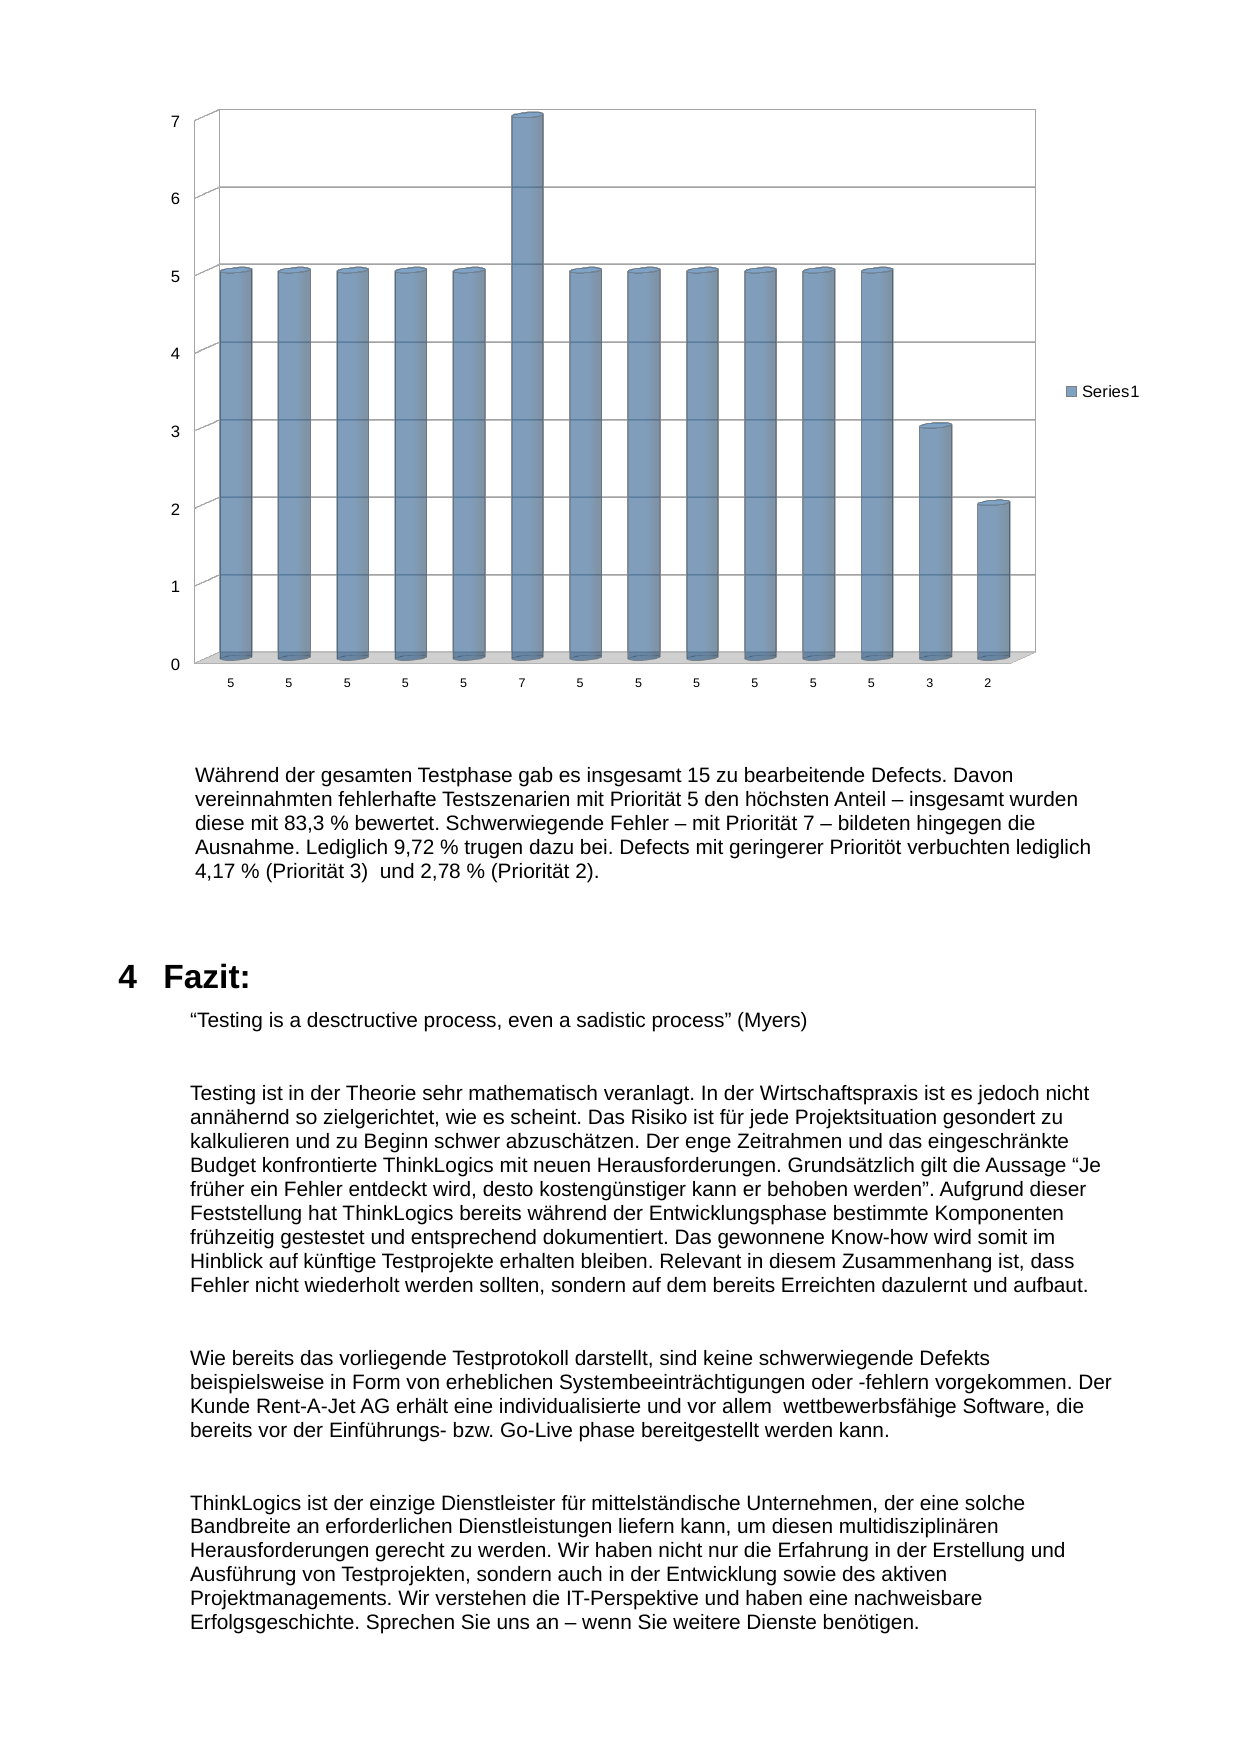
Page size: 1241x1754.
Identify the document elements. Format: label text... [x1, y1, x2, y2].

text ThinkLogics ist der einzige Dienstleister für mittelständische Unternehmen, der eine solche Bandbreite an erforderlichen Dienstleistungen liefern kann, um diesen multidisziplinären Herausforderungen gerecht zu werden. Wir haben nicht nur die Erfahrung in der Erstellung und Ausführung von Testprojekten, sondern auch in der Entwicklung sowie des aktiven Projektmanagements. Wir verstehen die IT-Perspektive und haben eine nachweisbare Erfolgsgeschichte. Sprechen Sie uns an – wenn Sie weitere Dienste benötigen. [190, 1490, 1122, 1634]
text Während der gesamten Testphase gab es insgesamt 15 zu bearbeitende Defects. Davon vereinnahmten fehlerhafte Testszenarien mit Priorität 5 den höchsten Anteil – insgesamt wurden diese mit 83,3 % bewertet. Schwerwiegende Fehler – mit Priorität 7 – bildeten hingegen die Ausnahme. Lediglich 9,72 % trugen dazu bei. Defects mit geringerer Prioritöt verbuchten lediglich 4,17 % (Priorität 3) und 2,78 % (Priorität 2). [118, 763, 1122, 883]
text “Testing is a desctructive process, even a sadistic process” (Myers) [190, 1008, 1122, 1032]
subtitle Fazit: [118, 957, 1122, 996]
text Wie bereits das vorliegende Testprotokoll darstellt, sind keine schwerwiegende Defekts beispielsweise in Form von erheblichen Systembeeinträchtigungen oder -fehlern vorgekommen. Der Kunde Rent-A-Jet AG erhält eine individualisierte und vor allem wettbewerbsfähige Software, die bereits vor der Einführungs- bzw. Go-Live phase bereitgestellt werden kann. [190, 1346, 1122, 1441]
text Testing ist in der Theorie sehr mathematisch veranlagt. In der Wirtschaftspraxis ist es jedoch nicht annähernd so zielgerichtet, wie es scheint. Das Risiko ist für jede Projektsituation gesondert zu kalkulieren und zu Beginn schwer abzuschätzen. Der enge Zeitrahmen und das eingeschränkte Budget konfrontierte ThinkLogics mit neuen Herausforderungen. Grundsätzlich gilt die Aussage “Je früher ein Fehler entdeckt wird, desto kostengünstiger kann er behoben werden”. Aufgrund dieser Feststellung hat ThinkLogics bereits während der Entwicklungsphase bestimmte Komponenten frühzeitig gestestet und entsprechend dokumentiert. Das gewonnene Know-how wird somit im Hinblick auf künftige Testprojekte erhalten bleiben. Relevant in diesem Zusammenhang ist, dass Fehler nicht wiederholt werden sollten, sondern auf dem bereits Erreichten dazulernt und aufbaut. [190, 1081, 1122, 1297]
